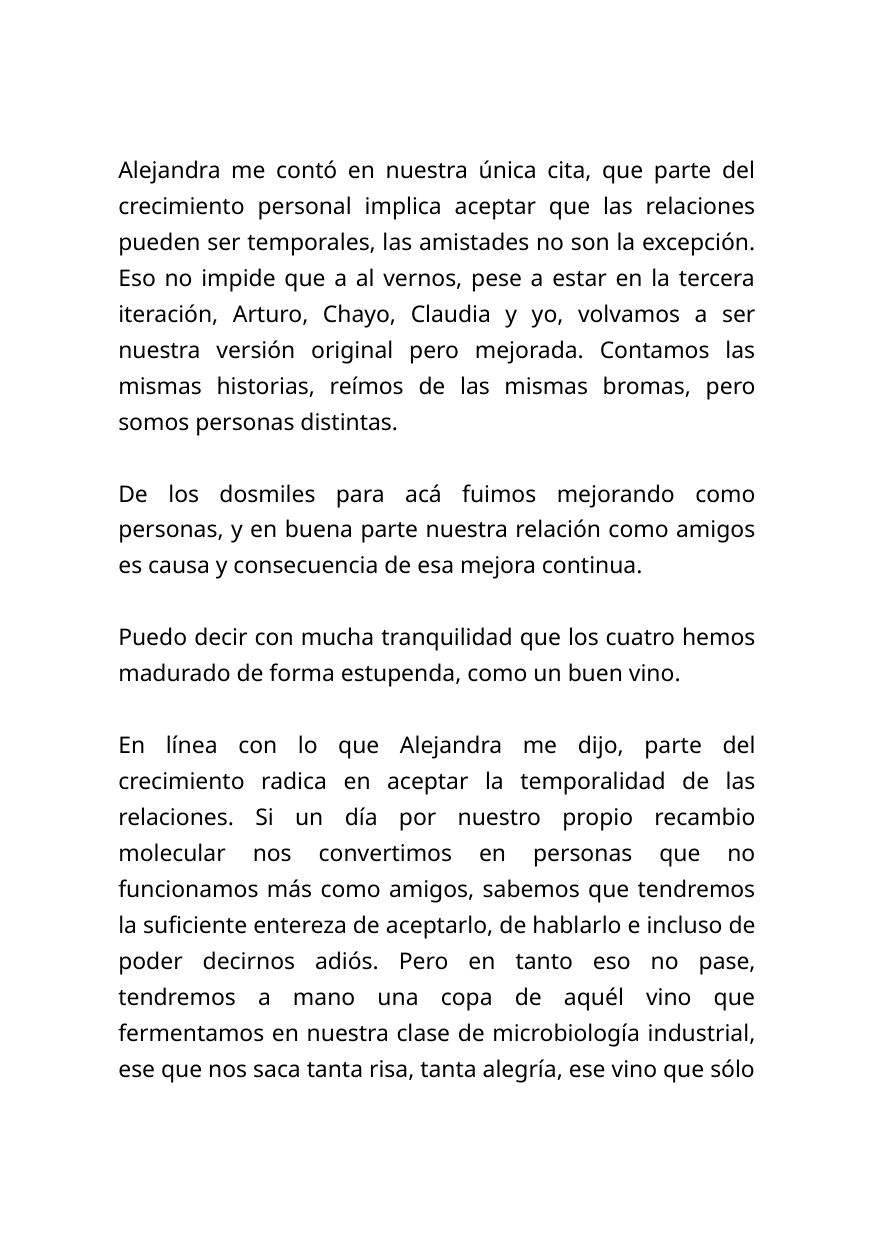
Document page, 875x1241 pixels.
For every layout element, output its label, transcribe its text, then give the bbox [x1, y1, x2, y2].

text De los dosmiles para acá fuimos mejorando como personas, y en buena parte nuestra relación como amigos es causa y consecuencia de esa mejora continua. [118, 477, 756, 581]
text Puedo decir con mucha tranquilidad que los cuatro hemos madurado de forma estupenda, como un buen vino. [118, 621, 756, 688]
text En línea con lo que Alejandra me dijo, parte del crecimiento radica en aceptar la temporalidad de las relaciones. Si un día por nuestro propio recambio molecular nos convertimos en personas que no funcionamos más como amigos, sabemos que tendremos la suficiente entereza de aceptarlo, de hablarlo e incluso de poder decirnos adiós. Pero en tanto eso no pase, tendremos a mano una copa de aquél vino que fermentamos en nuestra clase de microbiología industrial, ese que nos saca tanta risa, tanta alegría, ese vino que sólo [118, 729, 756, 1084]
text Alejandra me contó en nuestra única cita, que parte del crecimiento personal implica aceptar que las relaciones pueden ser temporales, las amistades no son la excepción. Eso no impide que a al vernos, pese a estar en la tercera iteración, Arturo, Chayo, Claudia y yo, volvamos a ser nuestra versión original pero mejorada. Contamos las mismas historias, reímos de las mismas bromas, pero somos personas distintas. [118, 154, 756, 437]
